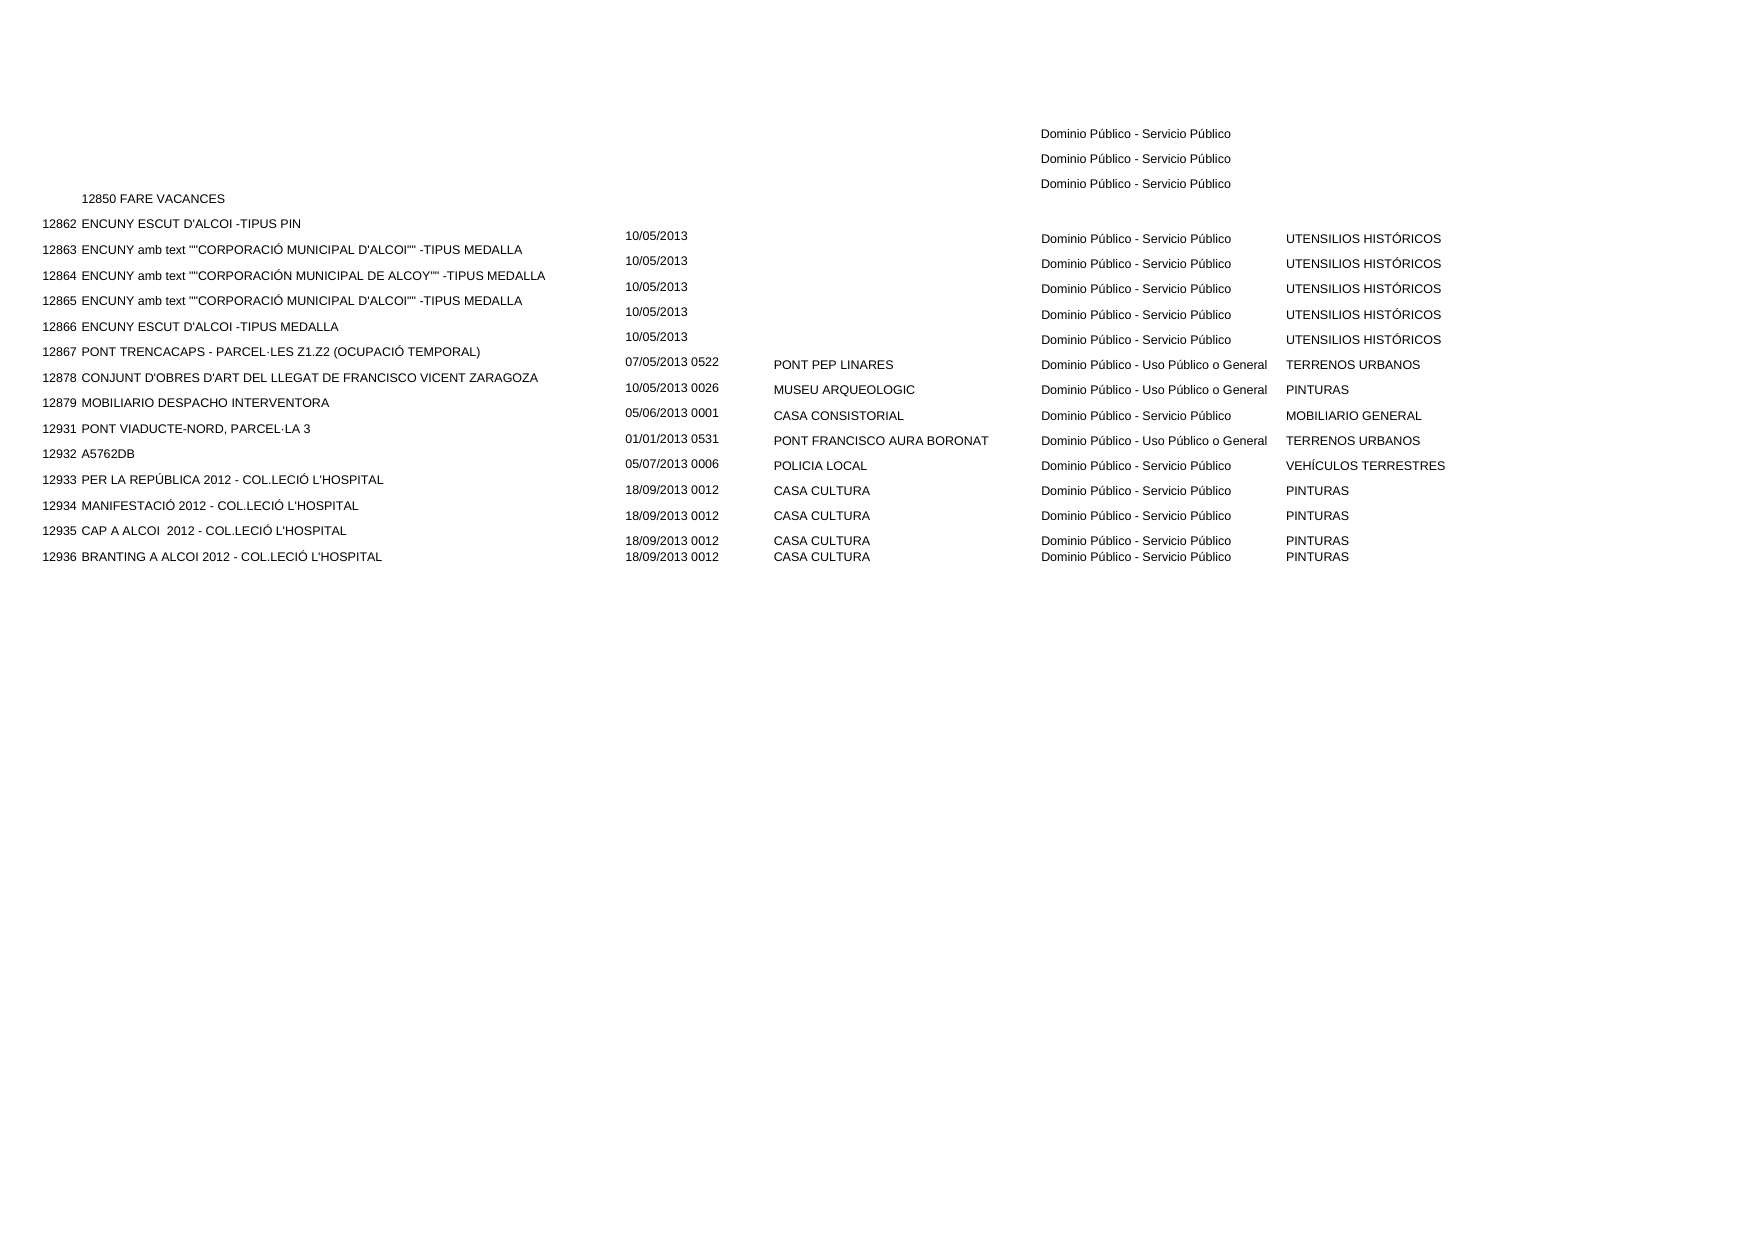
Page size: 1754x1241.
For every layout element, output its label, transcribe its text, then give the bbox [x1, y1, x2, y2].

table_cell 10/05/2013 10/05/2013 10/05/2013 10/05/2013 10/05/2013 07/05/2013 0522 10/05/2013 0026 05/06/2013 0001 01/01/2013 0531 05/07/2013 0006 18/09/2013 0012 18/09/2013 0012 18/09/2013 0012 18/09/2013 0012 [625, 192, 773, 564]
table_cell UTENSILIOS HISTÓRICOS UTENSILIOS HISTÓRICOS UTENSILIOS HISTÓRICOS UTENSILIOS HISTÓRICOS UTENSILIOS HISTÓRICOS TERRENOS URBANOS PINTURAS MOBILIARIO GENERAL TERRENOS URBANOS VEHÍCULOS TERRESTRES PINTURAS PINTURAS PINTURAS PINTURAS [1286, 192, 1566, 564]
table_cell Dominio Público - Servicio Público Dominio Público - Servicio Público Dominio Público - Servicio Público Dominio Público - Servicio Público Dominio Público - Servicio Público Dominio Público - Uso Público o General Dominio Público - Uso Público o General Dominio Público - Servicio Público Dominio Público - Uso Público o General Dominio Público - Servicio Público Dominio Público - Servicio Público Dominio Público - Servicio Público Dominio Público - Servicio Público Dominio Público - Servicio Público [1041, 192, 1286, 564]
table_cell 12850 FARE VACANCES ENCUNY ESCUT D'ALCOI -TIPUS PIN ENCUNY amb text ""CORPORACIÓ MUNICIPAL D'ALCOI"" -TIPUS MEDALLA ENCUNY amb text ""CORPORACIÓN MUNICIPAL DE ALCOY"" -TIPUS MEDALLA ENCUNY amb text ""CORPORACIÓ MUNICIPAL D'ALCOI"" -TIPUS MEDALLA ENCUNY ESCUT D'ALCOI -TIPUS MEDALLA PONT TRENCACAPS - PARCEL·LES Z1.Z2 (OCUPACIÓ TEMPORAL) CONJUNT D'OBRES D'ART DEL LLEGAT DE FRANCISCO VICENT ZARAGOZA MOBILIARIO DESPACHO INTERVENTORA PONT VIADUCTE-NORD, PARCEL·LA 3 A5762DB PER LA REPÚBLICA 2012 - COL.LECIÓ L'HOSPITAL MANIFESTACIÓ 2012 - COL.LECIÓ L'HOSPITAL CAP A ALCOI 2012 - COL.LECIÓ L'HOSPITAL BRANTING A ALCOI 2012 - COL.LECIÓ L'HOSPITAL [81, 192, 625, 564]
table_cell PONT PEP LINARES MUSEU ARQUEOLOGIC CASA CONSISTORIAL PONT FRANCISCO AURA BORONAT POLICIA LOCAL CASA CULTURA CASA CULTURA CASA CULTURA CASA CULTURA [774, 192, 1041, 564]
